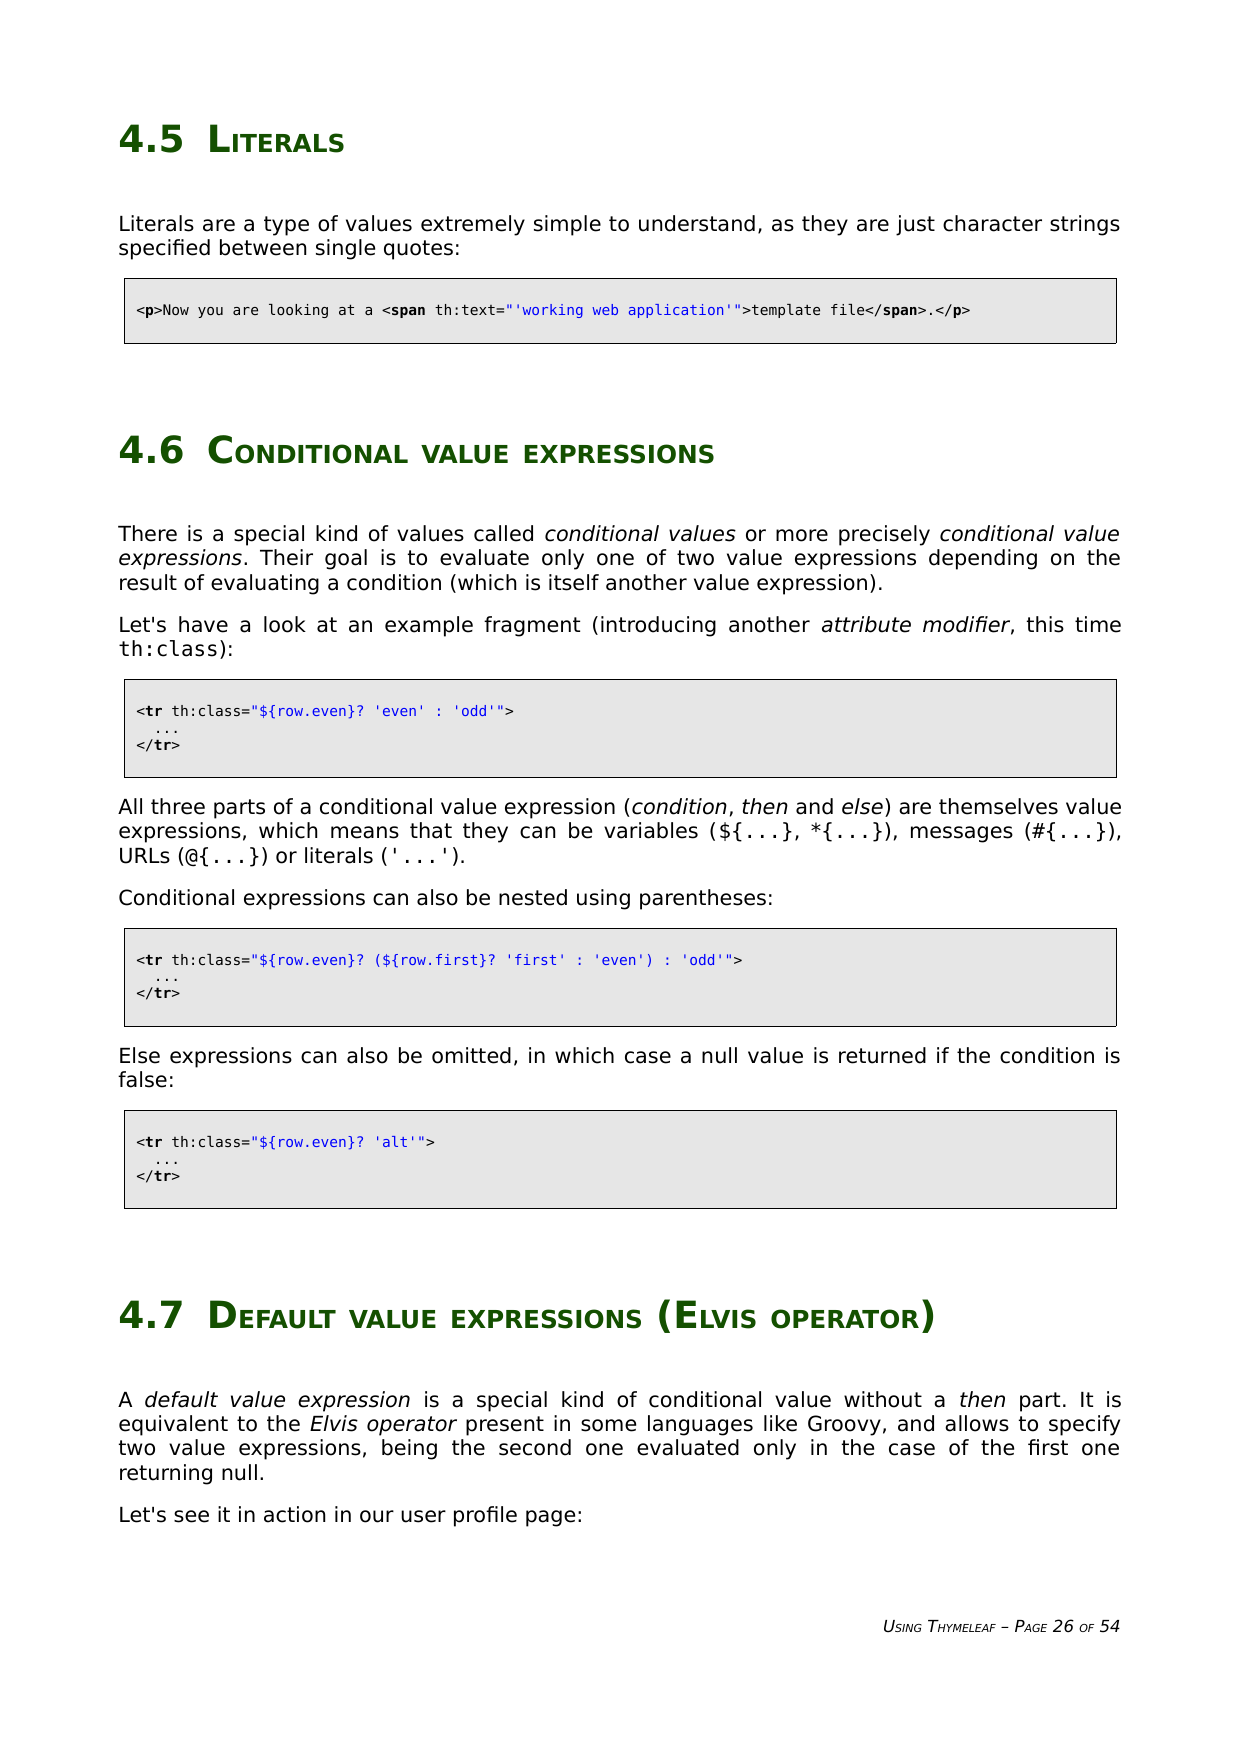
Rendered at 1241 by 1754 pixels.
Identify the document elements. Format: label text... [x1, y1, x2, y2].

text A default value expression is a special kind of conditional value without a then part. It is equivalent to the Elvis operator present in some languages like Groovy, and allows to specify two value expressions, being the second one evaluated only in the case of the first one returning null. [118, 1388, 1122, 1485]
text <p>Now you are looking at a <span th:text="'working web application'">template file</span>.</p> [125, 279, 1116, 343]
text All three parts of a conditional value expression (condition, then and else) are themselves value expressions, which means that they can be variables (${...}, *{...}), messages (#{...}), URLs (@{...}) or literals ('...'). [118, 795, 1122, 868]
text There is a special kind of values called conditional values or more precisely conditional value expressions. Their goal is to evaluate only one of two value expressions depending on the result of evaluating a condition (which is itself another value expression). [118, 522, 1122, 595]
subtitle Conditional value expressions [118, 428, 1122, 472]
text Literals are a type of values extremely simple to understand, as they are just character strings specified between single quotes: [118, 212, 1122, 261]
text Let's have a look at an example fragment (introducing another attribute modifier, this time th:class): [118, 613, 1122, 661]
text <tr th:class="${row.even}? (${row.first}? 'first' : 'even') : 'odd'"> ... </tr> [125, 929, 1116, 1026]
text Let's see it in action in our user profile page: [118, 1503, 1122, 1527]
subtitle Literals [118, 118, 1122, 162]
text Conditional expressions can also be nested using parentheses: [118, 886, 1122, 910]
text <tr th:class="${row.even}? 'alt'"> ... </tr> [125, 1111, 1116, 1208]
text Else expressions can also be omitted, in which case a null value is returned if the condition is false: [118, 1044, 1122, 1092]
subtitle Default value expressions (Elvis operator) [118, 1294, 1122, 1338]
text <tr th:class="${row.even}? 'even' : 'odd'"> ... </tr> [125, 680, 1116, 777]
